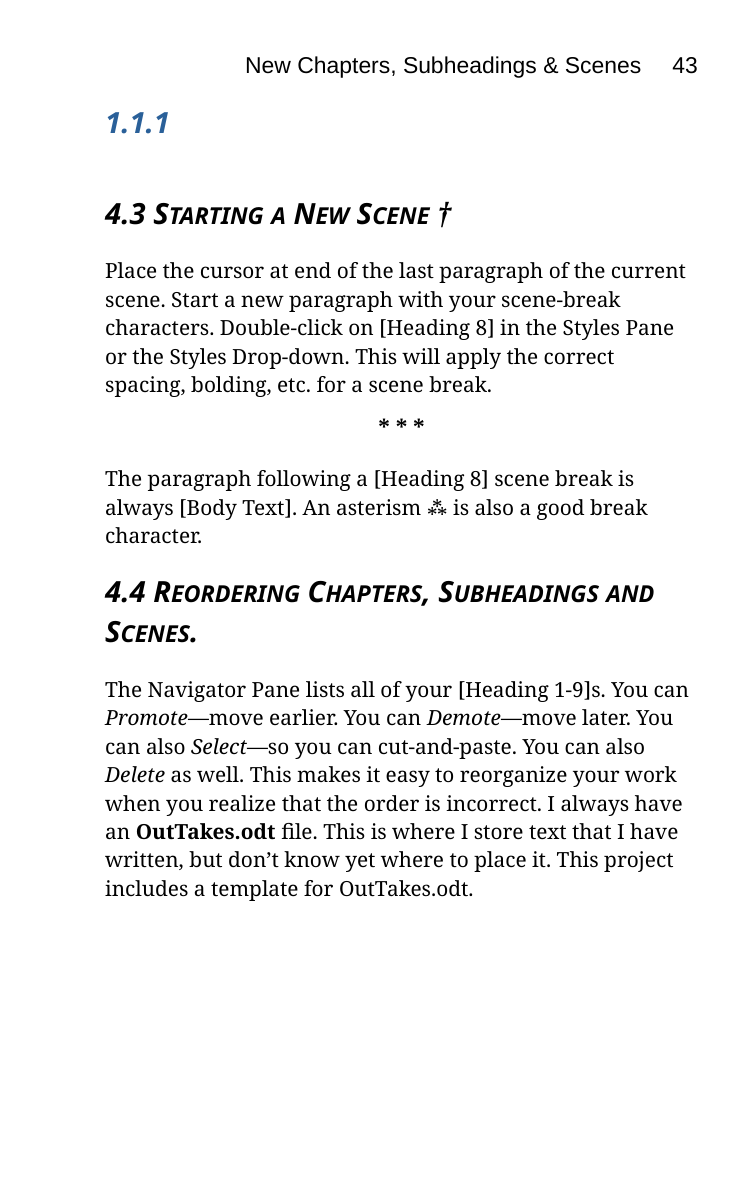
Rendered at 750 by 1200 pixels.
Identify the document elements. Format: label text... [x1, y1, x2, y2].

subtitle Starting a New Scene † [105, 193, 697, 233]
text The paragraph following a [Heading 8] scene break is always [Body Text]. An asterism ⁂ is also a good break character. [105, 464, 697, 550]
subtitle Reordering Chapters, Subheadings and Scenes. [105, 572, 697, 651]
text Place the cursor at end of the last paragraph of the current scene. Start a new paragraph with your scene-break characters. Double-click on [Heading 8] in the Styles Pane or the Styles Drop-down. This will apply the correct spacing, bolding, etc. for a scene break. [105, 257, 697, 399]
subtitle * * * [105, 409, 697, 446]
text The Navigator Pane lists all of your [Heading 1-9]s. You can Promote—move earlier. You can Demote—move later. You can also Select—so you can cut-and-paste. You can also Delete as well. This makes it easy to reorganize your work when you realize that the order is incorrect. I always have an OutTakes.odt file. This is where I store text that I have written, but don’t know yet where to place it. This project includes a template for OutTakes.odt. [105, 675, 697, 902]
